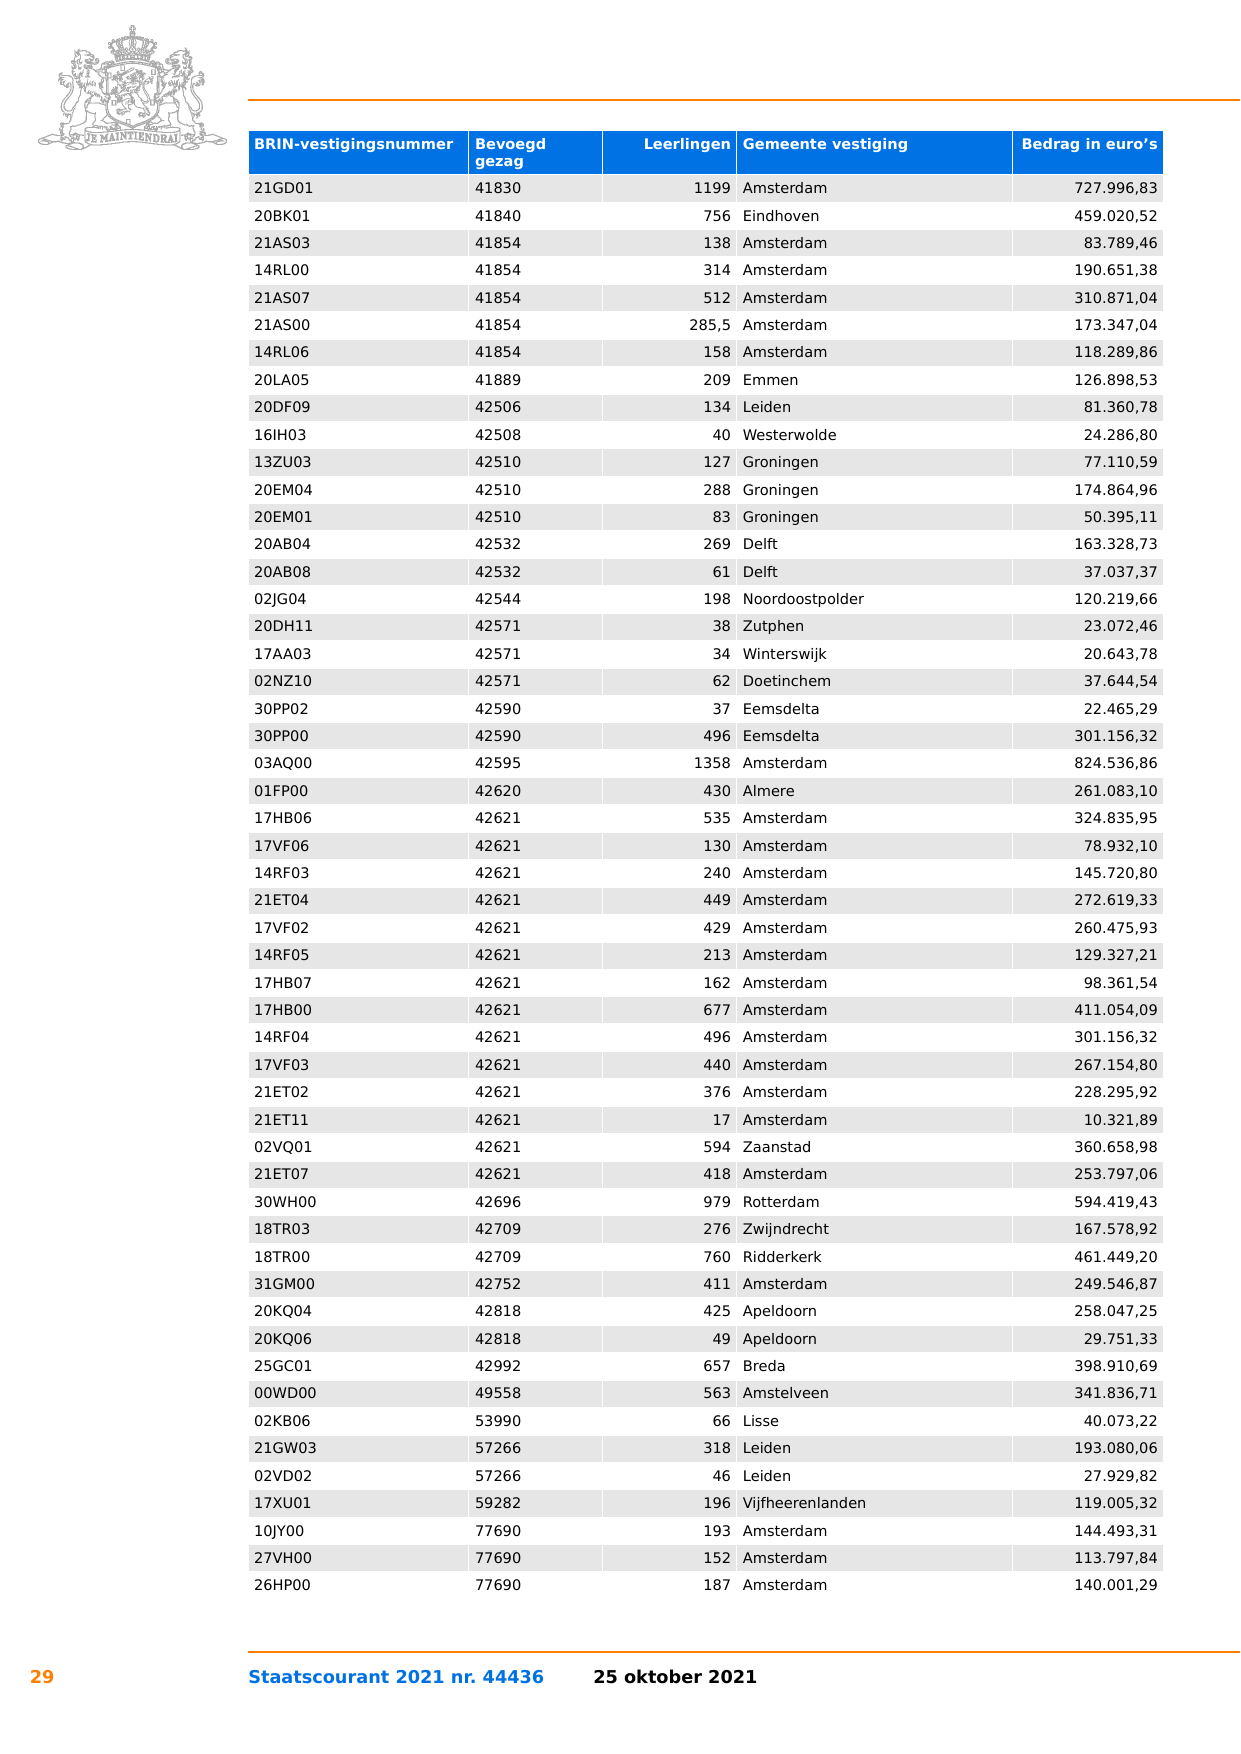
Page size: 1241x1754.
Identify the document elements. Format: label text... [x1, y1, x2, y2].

table_cell 50.395,11 [1013, 504, 1163, 530]
table_cell 20EM04 [249, 477, 468, 503]
table_cell Groningen [737, 477, 1012, 503]
table_cell 167.578,92 [1013, 1216, 1163, 1243]
table_cell Amsterdam [737, 340, 1012, 366]
table_cell Eemsdelta [737, 723, 1012, 749]
table_cell Amsterdam [737, 1079, 1012, 1106]
table_cell 418 [603, 1162, 736, 1188]
table_cell 21GD01 [249, 175, 468, 202]
table_cell 42621 [469, 997, 602, 1023]
table_cell 83 [603, 504, 736, 530]
table_cell 113.797,84 [1013, 1545, 1163, 1571]
table_cell 14RF03 [249, 860, 468, 887]
table_cell 41840 [469, 203, 602, 229]
table_cell 37.644,54 [1013, 669, 1163, 695]
table_header Bevoegd gezag [469, 131, 602, 174]
table_cell Zwijndrecht [737, 1216, 1012, 1243]
table_cell 21ET07 [249, 1162, 468, 1188]
table_cell 49558 [469, 1381, 602, 1407]
table_cell 42510 [469, 449, 602, 476]
table_cell 18TR03 [249, 1216, 468, 1243]
table_cell 1358 [603, 751, 736, 777]
table_cell 30PP00 [249, 723, 468, 749]
table_cell 756 [603, 203, 736, 229]
table_cell Amsterdam [737, 230, 1012, 256]
table_cell 41854 [469, 312, 602, 339]
table_cell 127 [603, 449, 736, 476]
table_cell 42506 [469, 395, 602, 421]
table_cell Doetinchem [737, 669, 1012, 695]
table_cell Lisse [737, 1408, 1012, 1434]
table_cell 16IH03 [249, 422, 468, 448]
table_cell 13ZU03 [249, 449, 468, 476]
table_cell 512 [603, 285, 736, 311]
table_cell 267.154,80 [1013, 1052, 1163, 1078]
table_cell 138 [603, 230, 736, 256]
table_cell 17HB06 [249, 805, 468, 832]
table_cell 461.449,20 [1013, 1244, 1163, 1270]
table_cell 03AQ00 [249, 751, 468, 777]
table_cell Amsterdam [737, 312, 1012, 339]
table_cell 496 [603, 723, 736, 749]
table_cell 34 [603, 641, 736, 667]
table_cell 46 [603, 1463, 736, 1489]
table_cell Apeldoorn [737, 1299, 1012, 1325]
table_cell 21AS07 [249, 285, 468, 311]
table_cell 77690 [469, 1518, 602, 1544]
table_cell 209 [603, 367, 736, 393]
table_cell 140.001,29 [1013, 1573, 1163, 1599]
table_cell 00WD00 [249, 1381, 468, 1407]
table_cell 21ET04 [249, 888, 468, 914]
table_cell 41854 [469, 285, 602, 311]
table_cell 77.110,59 [1013, 449, 1163, 476]
table_cell 42510 [469, 477, 602, 503]
table_cell 162 [603, 970, 736, 996]
table_cell 42709 [469, 1216, 602, 1243]
table_cell 285,5 [603, 312, 736, 339]
table_cell 563 [603, 1381, 736, 1407]
table_cell 62 [603, 669, 736, 695]
table_cell 17VF06 [249, 833, 468, 859]
table_cell 20DH11 [249, 614, 468, 640]
table_cell Amsterdam [737, 997, 1012, 1023]
table_cell Westerwolde [737, 422, 1012, 448]
table_cell 20EM01 [249, 504, 468, 530]
table_cell 301.156,32 [1013, 723, 1163, 749]
table_cell 02VQ01 [249, 1134, 468, 1161]
table_cell Amsterdam [737, 1271, 1012, 1297]
table_cell 42696 [469, 1189, 602, 1215]
table_cell 18TR00 [249, 1244, 468, 1270]
table_cell 20LA05 [249, 367, 468, 393]
table_cell Leiden [737, 1436, 1012, 1462]
table_cell 42621 [469, 1052, 602, 1078]
table_cell 14RF05 [249, 943, 468, 969]
table_cell 411.054,09 [1013, 997, 1163, 1023]
table_cell 42621 [469, 970, 602, 996]
table_cell 81.360,78 [1013, 395, 1163, 421]
table_cell 152 [603, 1545, 736, 1571]
table_cell 30PP02 [249, 696, 468, 722]
table_cell 440 [603, 1052, 736, 1078]
table_cell 59282 [469, 1490, 602, 1517]
table_cell 37.037,37 [1013, 559, 1163, 585]
table_cell Eemsdelta [737, 696, 1012, 722]
table_cell 42818 [469, 1299, 602, 1325]
table_cell 459.020,52 [1013, 203, 1163, 229]
table_cell Amsterdam [737, 943, 1012, 969]
table_cell 23.072,46 [1013, 614, 1163, 640]
table_cell 21GW03 [249, 1436, 468, 1462]
table_cell 20.643,78 [1013, 641, 1163, 667]
table_cell 429 [603, 915, 736, 941]
table_cell 42595 [469, 751, 602, 777]
table_cell 17XU01 [249, 1490, 468, 1517]
table_cell Zaanstad [737, 1134, 1012, 1161]
table_cell 38 [603, 614, 736, 640]
table_cell 02NZ10 [249, 669, 468, 695]
table_cell 42621 [469, 1025, 602, 1051]
table_cell Delft [737, 531, 1012, 558]
table_cell 26HP00 [249, 1573, 468, 1599]
table_cell 17HB07 [249, 970, 468, 996]
table_cell 118.289,86 [1013, 340, 1163, 366]
table_cell Leiden [737, 395, 1012, 421]
table_header Bedrag in euro’s [1013, 131, 1163, 174]
table_cell 193.080,06 [1013, 1436, 1163, 1462]
table_cell Amsterdam [737, 970, 1012, 996]
table_cell 324.835,95 [1013, 805, 1163, 832]
table_cell Amsterdam [737, 805, 1012, 832]
table_cell 42571 [469, 669, 602, 695]
table_cell 196 [603, 1490, 736, 1517]
table_cell 260.475,93 [1013, 915, 1163, 941]
table_cell 253.797,06 [1013, 1162, 1163, 1188]
table_cell 42621 [469, 915, 602, 941]
table_cell 240 [603, 860, 736, 887]
table_cell 398.910,69 [1013, 1353, 1163, 1380]
table_cell Apeldoorn [737, 1326, 1012, 1352]
table_cell 42571 [469, 614, 602, 640]
table_cell 727.996,83 [1013, 175, 1163, 202]
table_cell 25GC01 [249, 1353, 468, 1380]
table_cell 824.536,86 [1013, 751, 1163, 777]
table_cell 249.546,87 [1013, 1271, 1163, 1297]
table_cell 425 [603, 1299, 736, 1325]
table_cell 144.493,31 [1013, 1518, 1163, 1544]
table_cell 78.932,10 [1013, 833, 1163, 859]
table_header Gemeente vestiging [737, 131, 1012, 174]
table_cell Groningen [737, 504, 1012, 530]
table_cell 01FP00 [249, 778, 468, 804]
table_cell 314 [603, 258, 736, 284]
table_cell Amsterdam [737, 1162, 1012, 1188]
table_cell 318 [603, 1436, 736, 1462]
table_cell 261.083,10 [1013, 778, 1163, 804]
table_cell 42620 [469, 778, 602, 804]
table_cell 496 [603, 1025, 736, 1051]
table_cell 42752 [469, 1271, 602, 1297]
table_cell 57266 [469, 1463, 602, 1489]
table_cell 21ET02 [249, 1079, 468, 1106]
table_cell 61 [603, 559, 736, 585]
table_cell 42621 [469, 943, 602, 969]
table_cell 14RF04 [249, 1025, 468, 1051]
table_cell 42590 [469, 723, 602, 749]
table_cell 30WH00 [249, 1189, 468, 1215]
table_cell 41830 [469, 175, 602, 202]
table_cell 42621 [469, 1079, 602, 1106]
table_cell 594 [603, 1134, 736, 1161]
table_cell 17VF02 [249, 915, 468, 941]
table_cell Amsterdam [737, 751, 1012, 777]
table_cell 42621 [469, 1162, 602, 1188]
table_cell Amsterdam [737, 888, 1012, 914]
table_cell 10JY00 [249, 1518, 468, 1544]
table_cell Amsterdam [737, 915, 1012, 941]
table_cell Emmen [737, 367, 1012, 393]
table_cell 14RL00 [249, 258, 468, 284]
table_cell 21ET11 [249, 1107, 468, 1133]
table_cell 449 [603, 888, 736, 914]
table_cell 42621 [469, 805, 602, 832]
table_cell 41854 [469, 258, 602, 284]
table_cell 145.720,80 [1013, 860, 1163, 887]
table_cell 677 [603, 997, 736, 1023]
table_cell 21AS00 [249, 312, 468, 339]
table_cell 98.361,54 [1013, 970, 1163, 996]
table_cell Amsterdam [737, 1107, 1012, 1133]
table_cell Amsterdam [737, 258, 1012, 284]
table_cell 20BK01 [249, 203, 468, 229]
table_cell 119.005,32 [1013, 1490, 1163, 1517]
table_cell Amsterdam [737, 1518, 1012, 1544]
table_cell Amsterdam [737, 1052, 1012, 1078]
table_cell Ridderkerk [737, 1244, 1012, 1270]
table_cell Noordoostpolder [737, 586, 1012, 613]
table_cell 17AA03 [249, 641, 468, 667]
table_cell Amsterdam [737, 833, 1012, 859]
table_cell 1199 [603, 175, 736, 202]
table_cell 258.047,25 [1013, 1299, 1163, 1325]
table_cell 40 [603, 422, 736, 448]
table_cell 17VF03 [249, 1052, 468, 1078]
table_cell Groningen [737, 449, 1012, 476]
table_cell 360.658,98 [1013, 1134, 1163, 1161]
table_cell 190.651,38 [1013, 258, 1163, 284]
table_cell 594.419,43 [1013, 1189, 1163, 1215]
table_cell Leiden [737, 1463, 1012, 1489]
table_cell 42510 [469, 504, 602, 530]
table_cell 213 [603, 943, 736, 969]
table_cell 42590 [469, 696, 602, 722]
table_cell 49 [603, 1326, 736, 1352]
table_cell 20AB04 [249, 531, 468, 558]
table_cell 535 [603, 805, 736, 832]
table_cell 20AB08 [249, 559, 468, 585]
table_cell 130 [603, 833, 736, 859]
table_cell 83.789,46 [1013, 230, 1163, 256]
table_cell Rotterdam [737, 1189, 1012, 1215]
table_cell 20DF09 [249, 395, 468, 421]
table_cell 57266 [469, 1436, 602, 1462]
table_cell 657 [603, 1353, 736, 1380]
table_cell Winterswijk [737, 641, 1012, 667]
table_cell 42621 [469, 1134, 602, 1161]
table_cell 02KB06 [249, 1408, 468, 1434]
table_cell 41854 [469, 230, 602, 256]
table_cell 17HB00 [249, 997, 468, 1023]
table_cell 760 [603, 1244, 736, 1270]
table_cell Vijfheerenlanden [737, 1490, 1012, 1517]
table_cell 29.751,33 [1013, 1326, 1163, 1352]
table_cell 77690 [469, 1573, 602, 1599]
table_cell 126.898,53 [1013, 367, 1163, 393]
table_cell 27.929,82 [1013, 1463, 1163, 1489]
table_cell 129.327,21 [1013, 943, 1163, 969]
table_cell 269 [603, 531, 736, 558]
table_cell 37 [603, 696, 736, 722]
table_cell 187 [603, 1573, 736, 1599]
table_cell 14RL06 [249, 340, 468, 366]
table_cell Amsterdam [737, 1025, 1012, 1051]
table_cell 77690 [469, 1545, 602, 1571]
table_cell 42532 [469, 531, 602, 558]
table_cell 42992 [469, 1353, 602, 1380]
table_cell Delft [737, 559, 1012, 585]
table_cell 301.156,32 [1013, 1025, 1163, 1051]
table_cell 411 [603, 1271, 736, 1297]
table_cell 430 [603, 778, 736, 804]
table_cell 310.871,04 [1013, 285, 1163, 311]
table_cell 24.286,80 [1013, 422, 1163, 448]
table_header Leerlingen [603, 131, 736, 174]
table_cell 41854 [469, 340, 602, 366]
table_cell Amstelveen [737, 1381, 1012, 1407]
table_cell 134 [603, 395, 736, 421]
table_cell 228.295,92 [1013, 1079, 1163, 1106]
table_cell Amsterdam [737, 860, 1012, 887]
table_cell 120.219,66 [1013, 586, 1163, 613]
table_cell 979 [603, 1189, 736, 1215]
table_cell Amsterdam [737, 1545, 1012, 1571]
table_cell 288 [603, 477, 736, 503]
table_cell 22.465,29 [1013, 696, 1163, 722]
table_cell Zutphen [737, 614, 1012, 640]
table_cell 31GM00 [249, 1271, 468, 1297]
table_cell Breda [737, 1353, 1012, 1380]
table_cell 42621 [469, 1107, 602, 1133]
table_cell 02JG04 [249, 586, 468, 613]
table_cell 42571 [469, 641, 602, 667]
table_cell 10.321,89 [1013, 1107, 1163, 1133]
table_cell 42532 [469, 559, 602, 585]
table_cell 20KQ06 [249, 1326, 468, 1352]
table_cell 42508 [469, 422, 602, 448]
table_cell 20KQ04 [249, 1299, 468, 1325]
table_cell 53990 [469, 1408, 602, 1434]
table_cell Eindhoven [737, 203, 1012, 229]
table_cell 42621 [469, 888, 602, 914]
table_cell 42621 [469, 833, 602, 859]
table_cell 272.619,33 [1013, 888, 1163, 914]
table_cell 21AS03 [249, 230, 468, 256]
table_cell 41889 [469, 367, 602, 393]
table_header BRIN-vestigingsnummer [249, 131, 468, 174]
table_cell 193 [603, 1518, 736, 1544]
table_cell Amsterdam [737, 175, 1012, 202]
table_cell 198 [603, 586, 736, 613]
table_cell Almere [737, 778, 1012, 804]
table_cell 341.836,71 [1013, 1381, 1163, 1407]
table_cell 163.328,73 [1013, 531, 1163, 558]
table_cell 42544 [469, 586, 602, 613]
table_cell Amsterdam [737, 285, 1012, 311]
table_cell 376 [603, 1079, 736, 1106]
table_cell 17 [603, 1107, 736, 1133]
table_cell 174.864,96 [1013, 477, 1163, 503]
table_cell 173.347,04 [1013, 312, 1163, 339]
table_cell 02VD02 [249, 1463, 468, 1489]
picture [38, 25, 227, 150]
table_cell 276 [603, 1216, 736, 1243]
table_cell 42709 [469, 1244, 602, 1270]
table_cell 40.073,22 [1013, 1408, 1163, 1434]
table_cell 27VH00 [249, 1545, 468, 1571]
table_cell 158 [603, 340, 736, 366]
table_cell Amsterdam [737, 1573, 1012, 1599]
table_cell 42621 [469, 860, 602, 887]
table_cell 42818 [469, 1326, 602, 1352]
table_cell 66 [603, 1408, 736, 1434]
